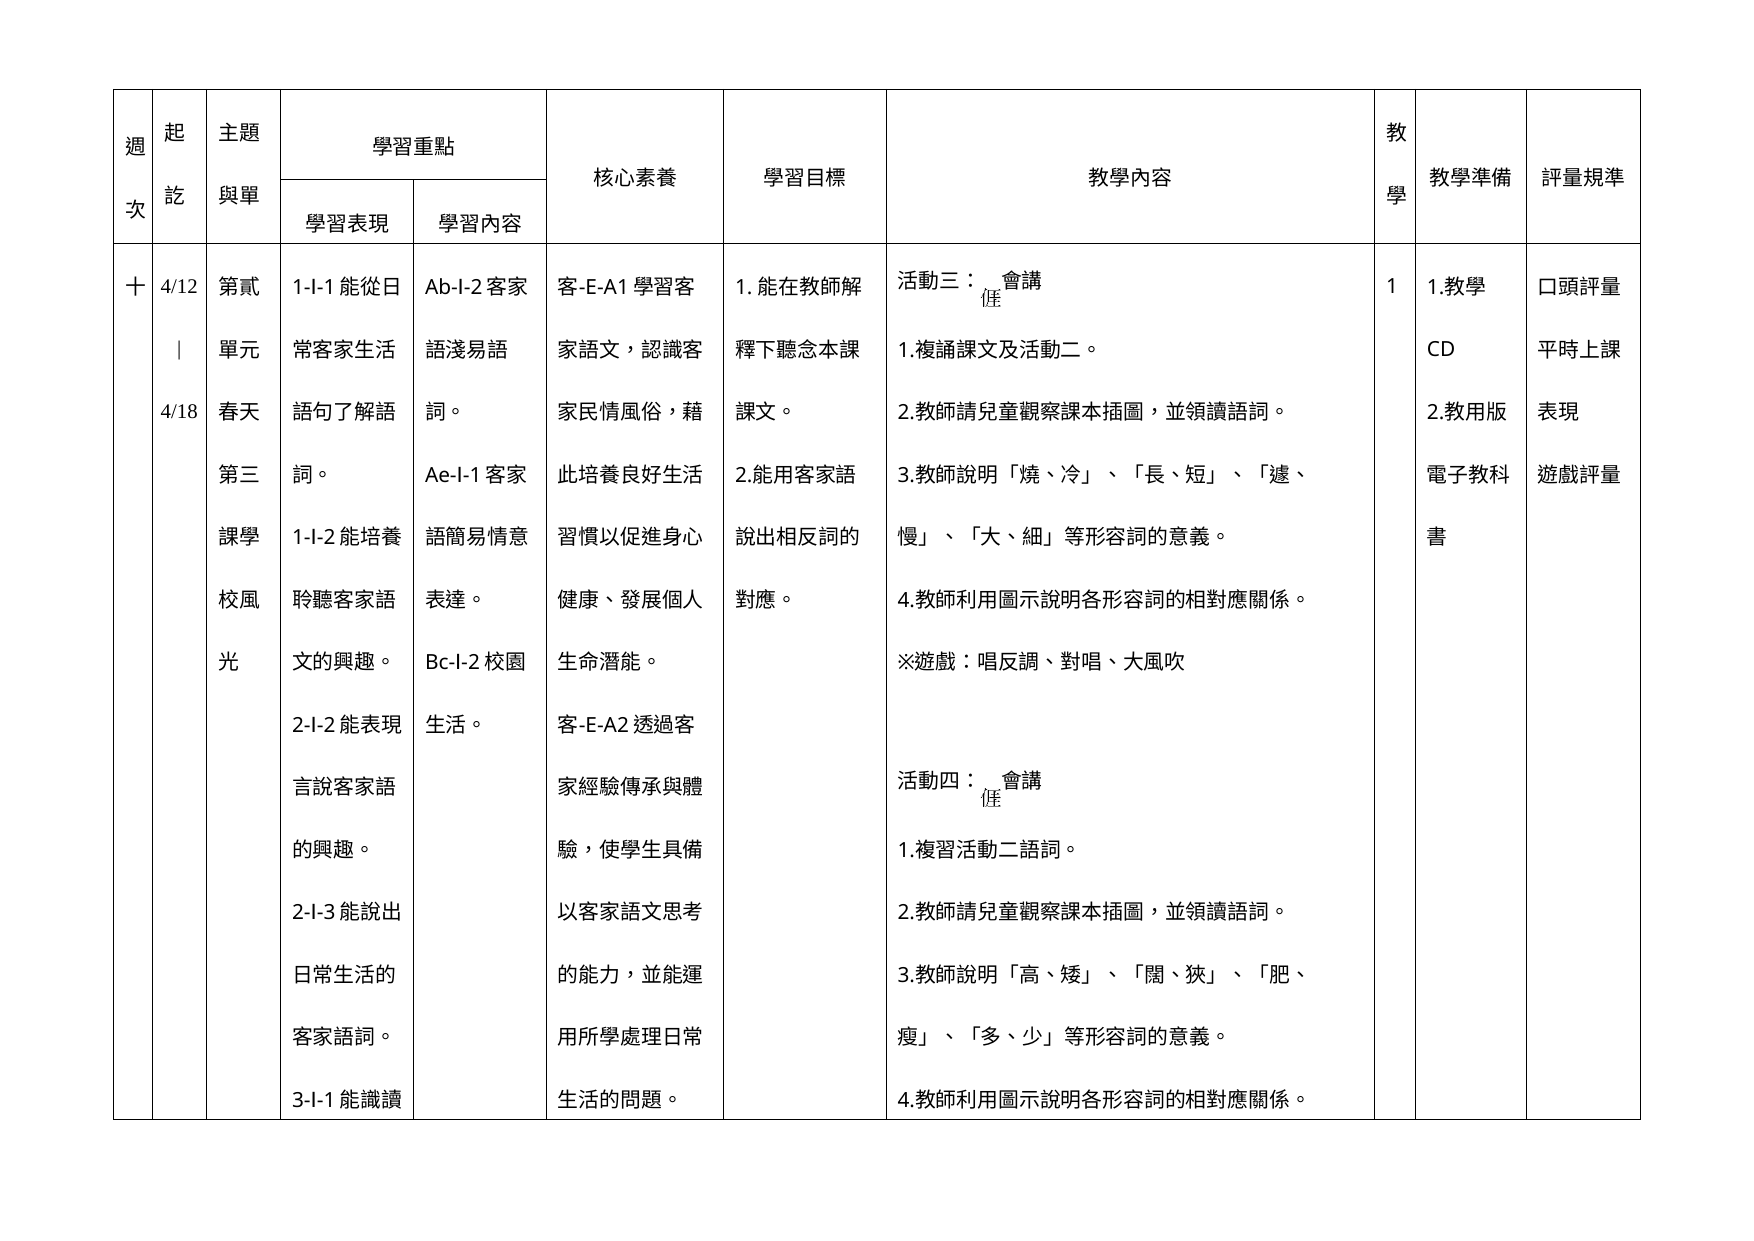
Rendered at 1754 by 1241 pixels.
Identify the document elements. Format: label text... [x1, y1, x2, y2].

table_cell 學習內容 [414, 180, 546, 243]
table_cell 1 [1375, 244, 1415, 1119]
table_cell 1-Ⅰ-1能從日常客家生活語句了解語詞。 1-Ⅰ-2能培養聆聽客家語文的興趣。 2-Ⅰ-2能表現言說客家語的興趣。 2-Ⅰ-3能說出日常生活的客家語詞。 3-Ⅰ-1能識讀 [281, 244, 413, 1119]
table_header 教學節數 [1375, 90, 1415, 243]
table_header 週次 [114, 90, 152, 243]
table_cell 口頭評量 平時上課表現 遊戲評量 [1527, 244, 1640, 1119]
table_cell 客-E-A1學習客家語文，認識客家民情風俗，藉此培養良好生活習慣以促進身心健康、發展個人生命潛能。 客-E-A2透過客家經驗傳承與體驗，使學生具備以客家語文思考的能力，並能運用所學處理日常生活的問題。 [547, 244, 723, 1119]
table_cell 4/12 | 4/18 [153, 244, 206, 1119]
table_cell 活動三：會講 1.複誦課文及活動二。 2.教師請兒童觀察課本插圖，並領讀語詞。 3.教師說明「燒、冷」、「長、短」、「遽、慢」、「大、細」等形容詞的意義。 4.教師利用圖示說明各形容詞的相對應關係。 ※遊戲：唱反調、對唱、大風吹 活動四：會講 1.複習活動二語詞。 2.教師請兒童觀察課本插圖，並領讀語詞。 3.教師說明「高、矮」、「闊、狹」、「肥、瘦」、「多、少」等形容詞的意義。 4.教師利用圖示說明各形容詞的相對應關係。 [887, 244, 1374, 1119]
table_cell 學習表現 [281, 180, 413, 243]
table_header 教學準備 [1416, 90, 1526, 243]
table_cell 第貳單元春天 第三課學校風光 [207, 244, 280, 1119]
table_header 核心素養 [547, 90, 723, 243]
table_header 學習重點 [281, 90, 546, 179]
table_header 學習目標 [724, 90, 886, 243]
table_cell 1. 能在教師解釋下聽念本課課文。 2.能用客家語說出相反詞的對應。 [724, 244, 886, 1119]
table_cell 1.教學CD 2.教用版電子教科書 [1416, 244, 1526, 1119]
table_cell Ab-Ⅰ-2客家語淺易語詞。 Ae-Ⅰ-1客家語簡易情意表達。 Bc-Ⅰ-2校園生活。 [414, 244, 546, 1119]
table_cell 十 [114, 244, 152, 1119]
table_header 評量規準 [1527, 90, 1640, 243]
table_header 主題與單元名稱 [207, 90, 280, 243]
table_header 教學內容 [887, 90, 1374, 243]
table_header 起訖日期 [153, 90, 206, 243]
